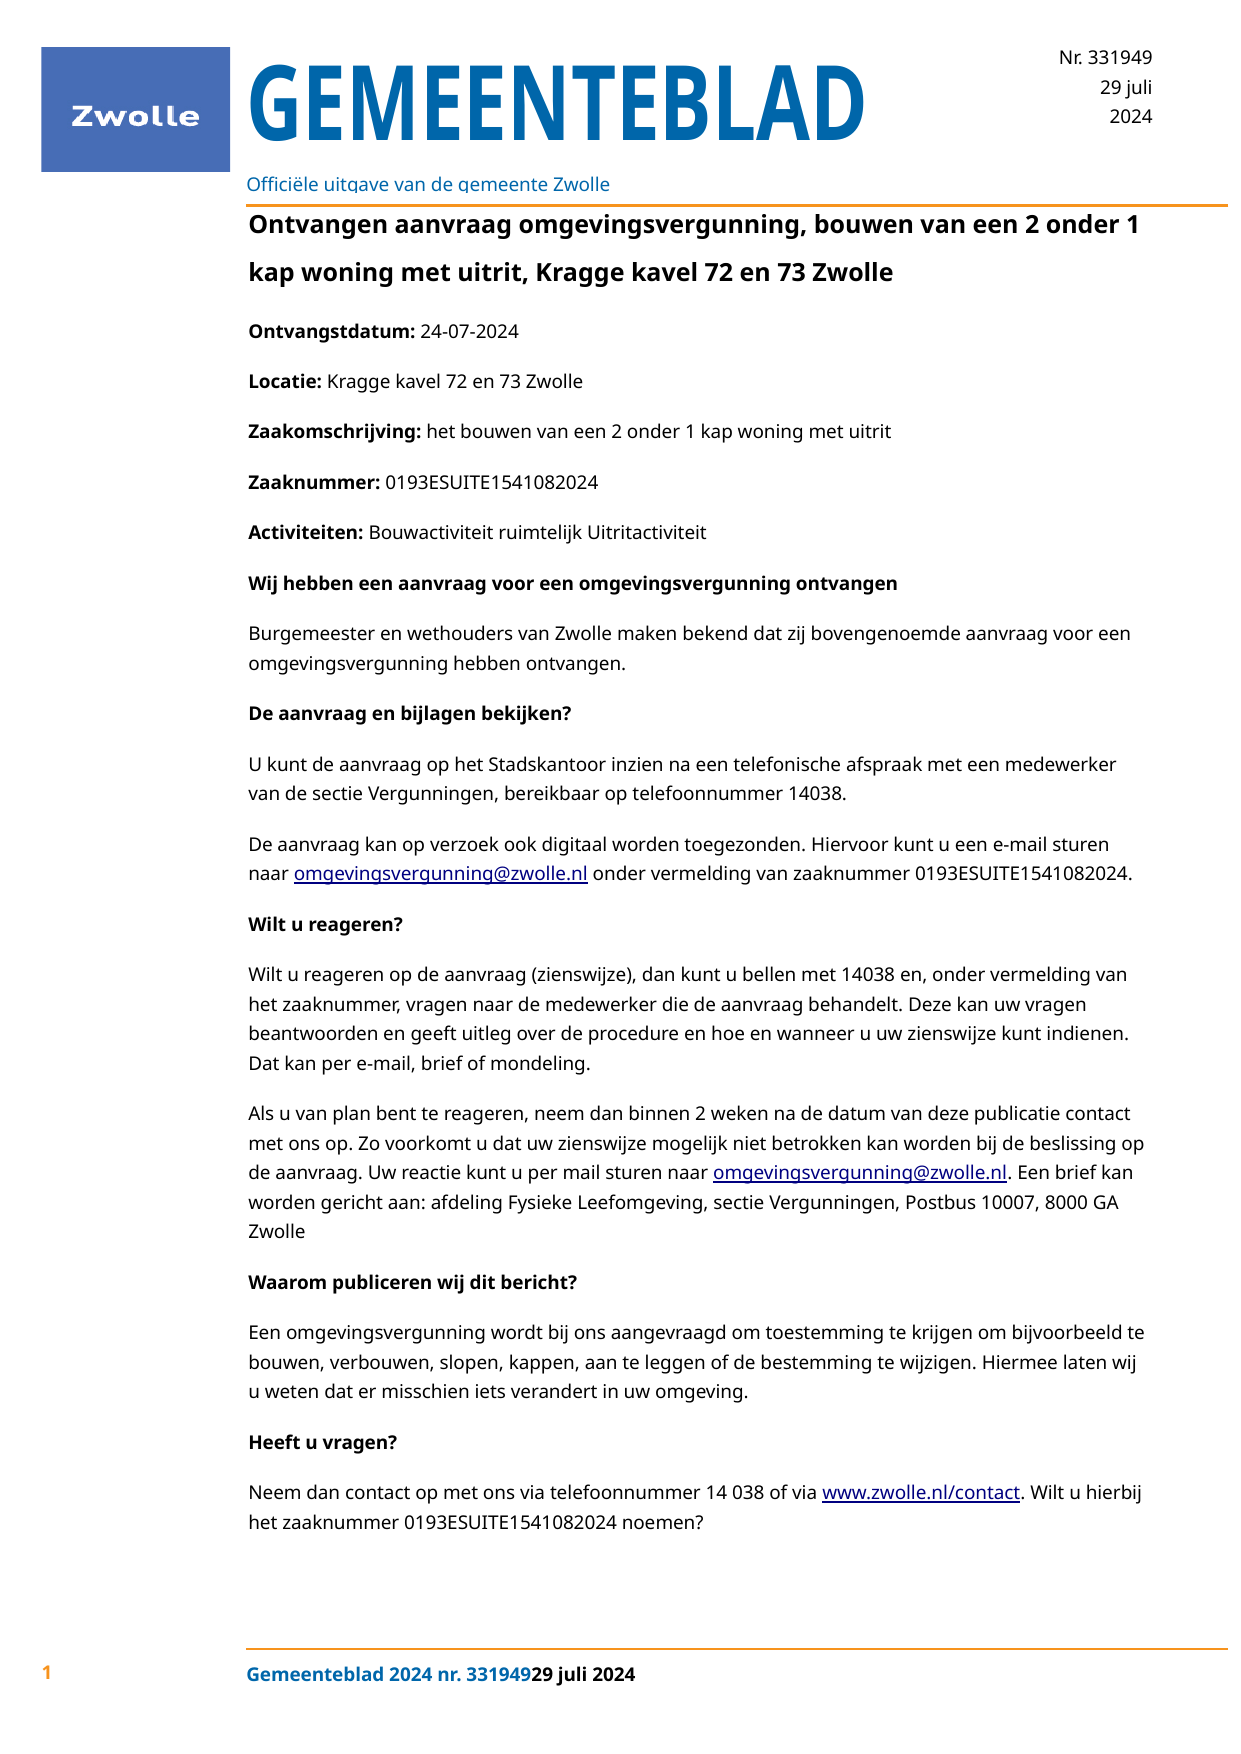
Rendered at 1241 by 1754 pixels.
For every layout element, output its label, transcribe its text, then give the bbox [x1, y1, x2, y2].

text De aanvraag kan op verzoek ook digitaal worden toegezonden. Hiervoor kunt u een e-mail sturen naar omgevingsvergunning@zwolle.nl onder vermelding van zaaknummer 0193ESUITE1541082024. [248, 831, 1152, 886]
text Locatie: Kragge kavel 72 en 73 Zwolle [248, 368, 1152, 394]
text Ontvangen aanvraag omgevingsvergunning, bouwen van een 2 onder 1 kap woning met uitrit, Kragge kavel 72 en 73 Zwolle [248, 207, 1152, 288]
text Als u van plan bent te reageren, neem dan binnen 2 weken na de datum van deze publicatie contact met ons op. Zo voorkomt u dat uw zienswijze mogelijk niet betrokken kan worden bij de beslissing op de aanvraag. Uw reactie kunt u per mail sturen naar omgevingsvergunning@zwolle.nl. Een brief kan worden gericht aan: afdeling Fysieke Leefomgeving, sectie Vergunningen, Postbus 10007, 8000 GA Zwolle [248, 1100, 1152, 1244]
text Heeft u vragen? [248, 1429, 1152, 1455]
text U kunt de aanvraag op het Stadskantoor inzien na een telefonische afspraak met een medewerker van de sectie Vergunningen, bereikbaar op telefoonnummer 14038. [248, 751, 1152, 806]
text Zaakomschrijving: het bouwen van een 2 onder 1 kap woning met uitrit [248, 419, 1152, 444]
text Waarom publiceren wij dit bericht? [248, 1269, 1152, 1295]
text Ontvangstdatum: 24-07-2024 [248, 318, 1152, 344]
text Zaaknummer: 0193ESUITE1541082024 [248, 469, 1152, 495]
text Een omgevingsvergunning wordt bij ons aangevraagd om toestemming te krijgen om bijvoorbeeld te bouwen, verbouwen, slopen, kappen, aan te leggen of de bestemming te wijzigen. Hiermee laten wij u weten dat er misschien iets verandert in uw omgeving. [248, 1319, 1152, 1404]
text Wilt u reageren op de aanvraag (zienswijze), dan kunt u bellen met 14038 en, onder vermelding van het zaaknummer, vragen naar de medewerker die de aanvraag behandelt. Deze kan uw vragen beantwoorden en geeft uitleg over de procedure en hoe en wanneer u uw zienswijze kunt indienen. Dat kan per e-mail, brief of mondeling. [248, 961, 1152, 1076]
text Wilt u reageren? [248, 911, 1152, 937]
text De aanvraag en bijlagen bekijken? [248, 700, 1152, 726]
picture [41, 47, 231, 172]
text Wij hebben een aanvraag voor een omgevingsvergunning ontvangen [248, 570, 1152, 596]
text Burgemeester en wethouders van Zwolle maken bekend dat zij bovengenoemde aanvraag voor een omgevingsvergunning hebben ontvangen. [248, 620, 1152, 676]
text Activiteiten: Bouwactiviteit ruimtelijk Uitritactiviteit [248, 519, 1152, 545]
text Neem dan contact op met ons via telefoonnummer 14 038 of via www.zwolle.nl/contact. Wilt u hierbij het zaaknummer 0193ESUITE1541082024 noemen? [248, 1479, 1152, 1535]
